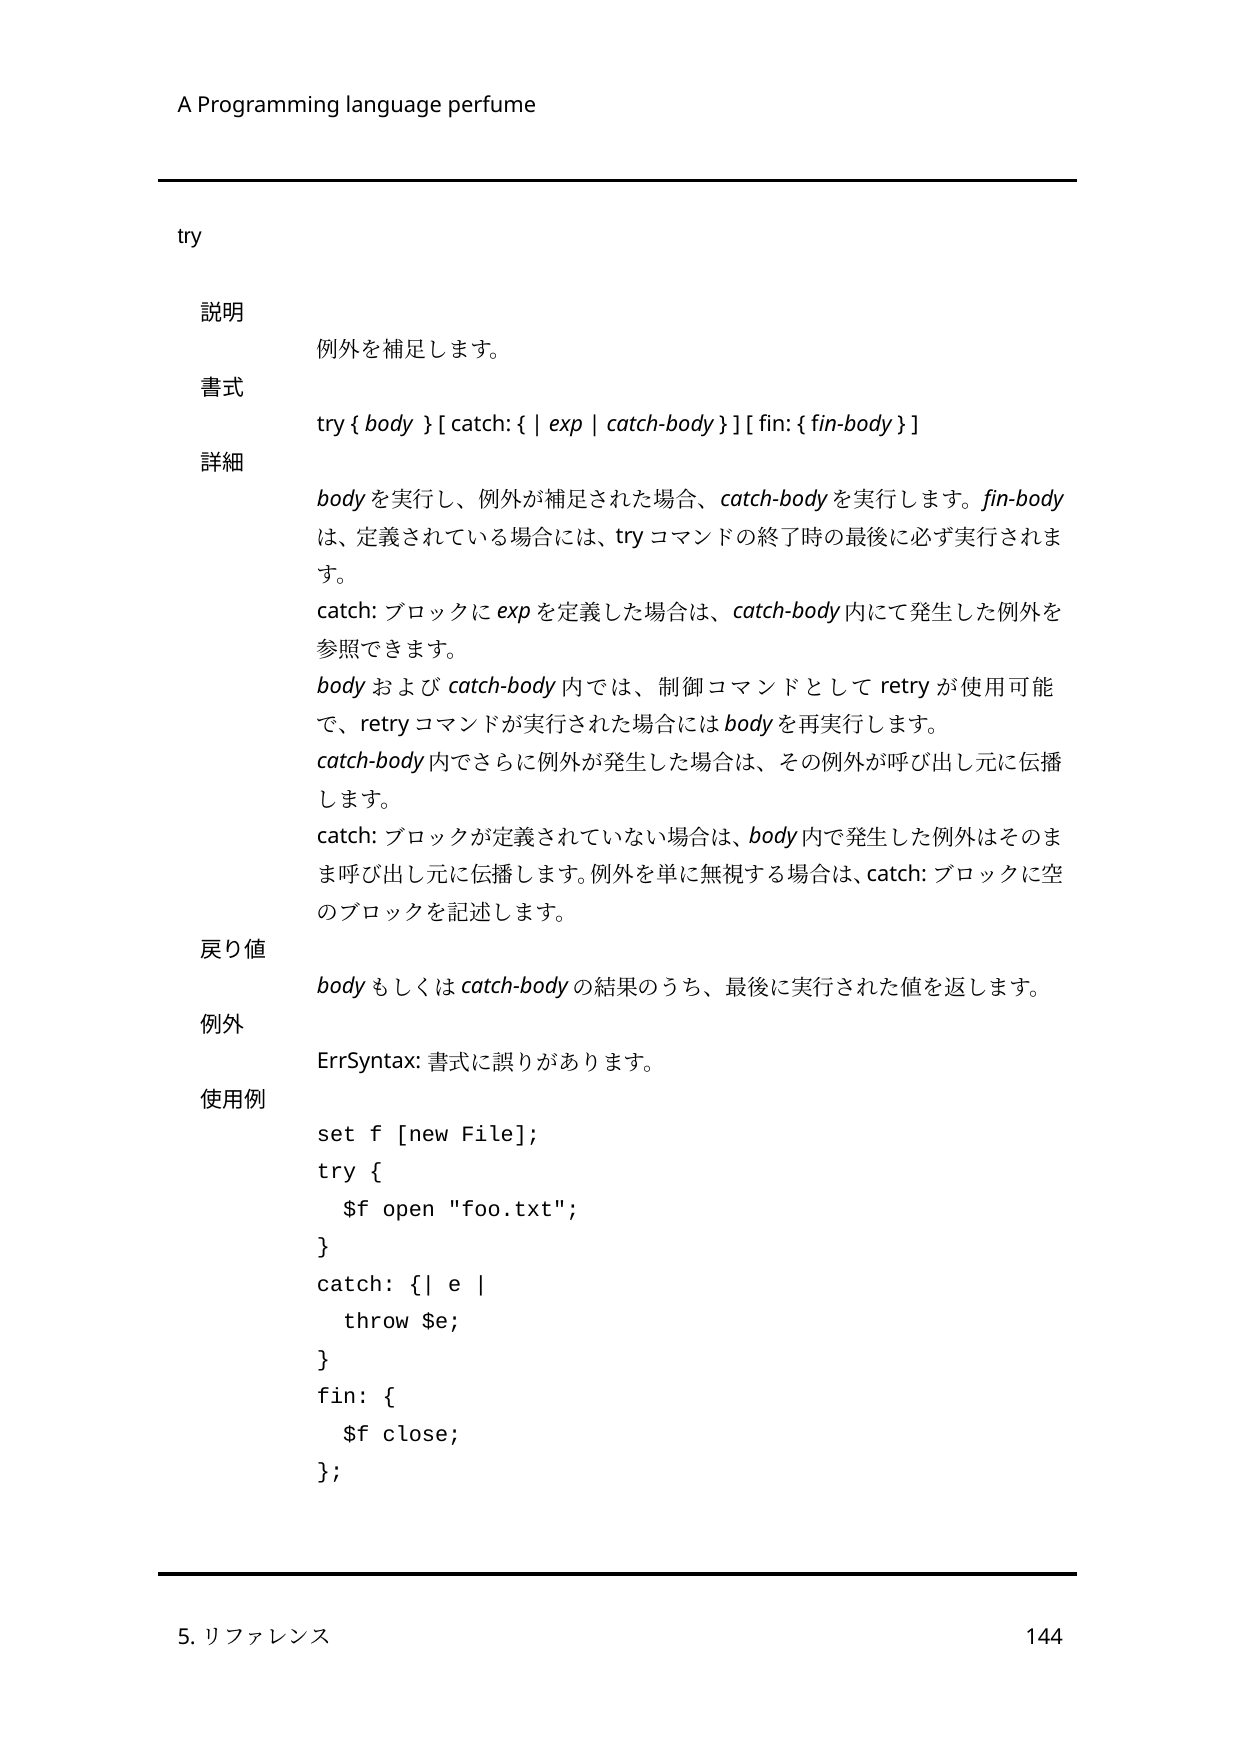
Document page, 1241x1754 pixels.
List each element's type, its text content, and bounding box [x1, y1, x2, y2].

table_cell try { body } [ catch: { | exp | catch-body } ] [ fin: { fin-body } ] [317, 367, 1063, 442]
table_header 例外を補足します。 [317, 292, 1063, 367]
table_cell 戻り値 [200, 929, 317, 1004]
table_cell bodyもしくはcatch-bodyの結果のうち、最後に実行された値を返します。 [317, 929, 1063, 1004]
table_header 説明 [200, 292, 317, 367]
table_cell 使用例 [200, 1079, 317, 1492]
table_cell 例外 [200, 1004, 317, 1079]
table_cell 書式 [200, 367, 317, 442]
table_cell set f [new File]; try { $f open "foo.txt"; } catch: {| e | throw $e; } fin: { $f close; }; [317, 1079, 1063, 1492]
table_cell 詳細 [200, 442, 317, 929]
subtitle try [177, 217, 1063, 254]
table_cell ErrSyntax: 書式に誤りがあります。 [317, 1004, 1063, 1079]
table_cell bodyを実行し、例外が補足された場合、catch-bodyを実行します。fin-bodyは、定義されている場合には、tryコマンドの終了時の最後に必ず実行されます。 catch: ブロックにexpを定義した場合は、catch-body内にて発生した例外を参照できます。 bodyおよびcatch-body内では、制御コマンドとしてretryが使用可能で、retryコマンドが実行された場合にはbodyを再実行します。 catch-body内でさらに例外が発生した場合は、その例外が呼び出し元に伝播します。 catch: ブロックが定義されていない場合は、body内で発生した例外はそのまま呼び出し元に伝播します。例外を単に無視する場合は、catch: ブロックに空のブロックを記述します。 [317, 442, 1063, 929]
